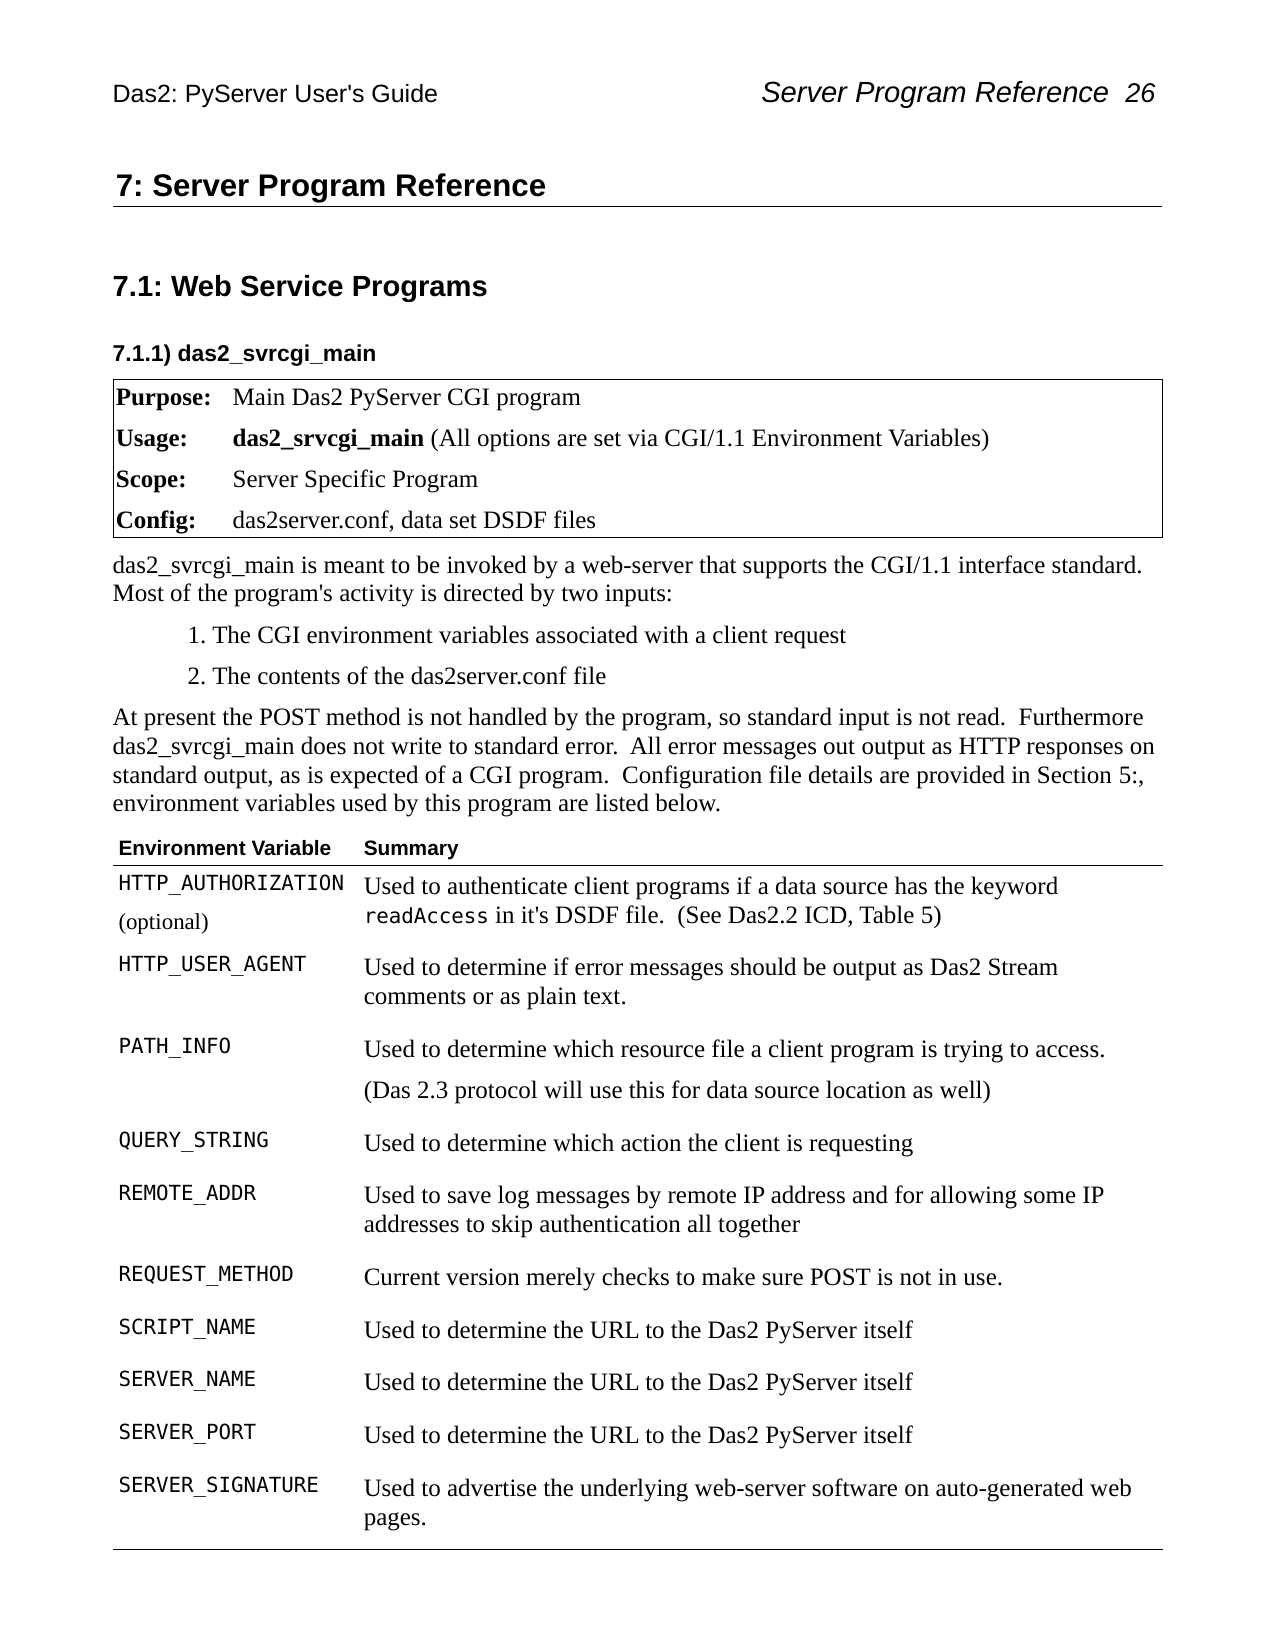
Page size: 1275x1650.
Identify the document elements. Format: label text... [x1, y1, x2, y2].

text 2. The contents of the das2server.conf file [187, 661, 1162, 690]
text das2_svrcgi_main is meant to be invoked by a web-server that supports the CGI/1.1 interface standard. Most of the program's activity is directed by two inputs: [112, 550, 1162, 607]
text At present the POST method is not handled by the program, so standard input is not read. Furthermore das2_svrcgi_main does not write to standard error. All error messages out output as HTTP responses on standard output, as is expected of a CGI program. Configuration file details are provided in Section 5, environment variables used by this program are listed below. [112, 702, 1162, 817]
table_cell HTTP_USER_AGENT [113, 947, 358, 1028]
table_cell Current version merely checks to make sure POST is not in use. [358, 1256, 1162, 1309]
table_cell Used to determine the URL to the Das2 PyServer itself [358, 1362, 1162, 1414]
table_header Summary [358, 830, 1162, 865]
subtitle Web Service Programs [112, 269, 1162, 302]
table_cell SERVER_NAME [113, 1362, 358, 1414]
table_cell Used to determine which action the client is requesting [358, 1122, 1162, 1175]
table_header Environment Variable [113, 830, 358, 865]
table_cell SERVER_SIGNATURE [113, 1467, 358, 1549]
table_cell REMOTE_ADDR [113, 1175, 358, 1256]
subtitle das2_svrcgi_main [112, 340, 1162, 366]
text Usage: das2_srvcgi_main (All options are set via CGI/1.1 Environment Variables) [114, 420, 1162, 452]
table_cell SERVER_PORT [113, 1415, 358, 1467]
table_cell Used to determine the URL to the Das2 PyServer itself [358, 1415, 1162, 1467]
table_cell HTTP_AUTHORIZATION (optional) [113, 866, 358, 947]
table_cell Used to advertise the underlying web-server software on auto-generated web pages. [358, 1467, 1162, 1549]
table_cell REQUEST_METHOD [113, 1256, 358, 1309]
text Purpose: Main Das2 PyServer CGI program [114, 380, 1162, 410]
subtitle Server Program Reference [112, 164, 1162, 206]
table_cell SCRIPT_NAME [113, 1309, 358, 1362]
table_cell Used to authenticate client programs if a data source has the keyword readAccess in it's DSDF file. (See Das2.2 ICD, Table 5) [358, 866, 1162, 947]
table_cell QUERY_STRING [113, 1122, 358, 1175]
text Scope: Server Specific Program [114, 461, 1162, 493]
table_cell Used to determine the URL to the Das2 PyServer itself [358, 1309, 1162, 1362]
table_cell Used to determine if error messages should be output as Das2 Stream comments or as plain text. [358, 947, 1162, 1028]
text Config: das2server.conf, data set DSDF files [114, 502, 1162, 537]
text 1. The CGI environment variables associated with a client request [187, 620, 1162, 648]
table_cell Used to determine which resource file a client program is trying to access. (Das 2.3 protocol will use this for data source location as well) [358, 1028, 1162, 1122]
table_cell Used to save log messages by remote IP address and for allowing some IP addresses to skip authentication all together [358, 1175, 1162, 1256]
table_cell PATH_INFO [113, 1028, 358, 1122]
